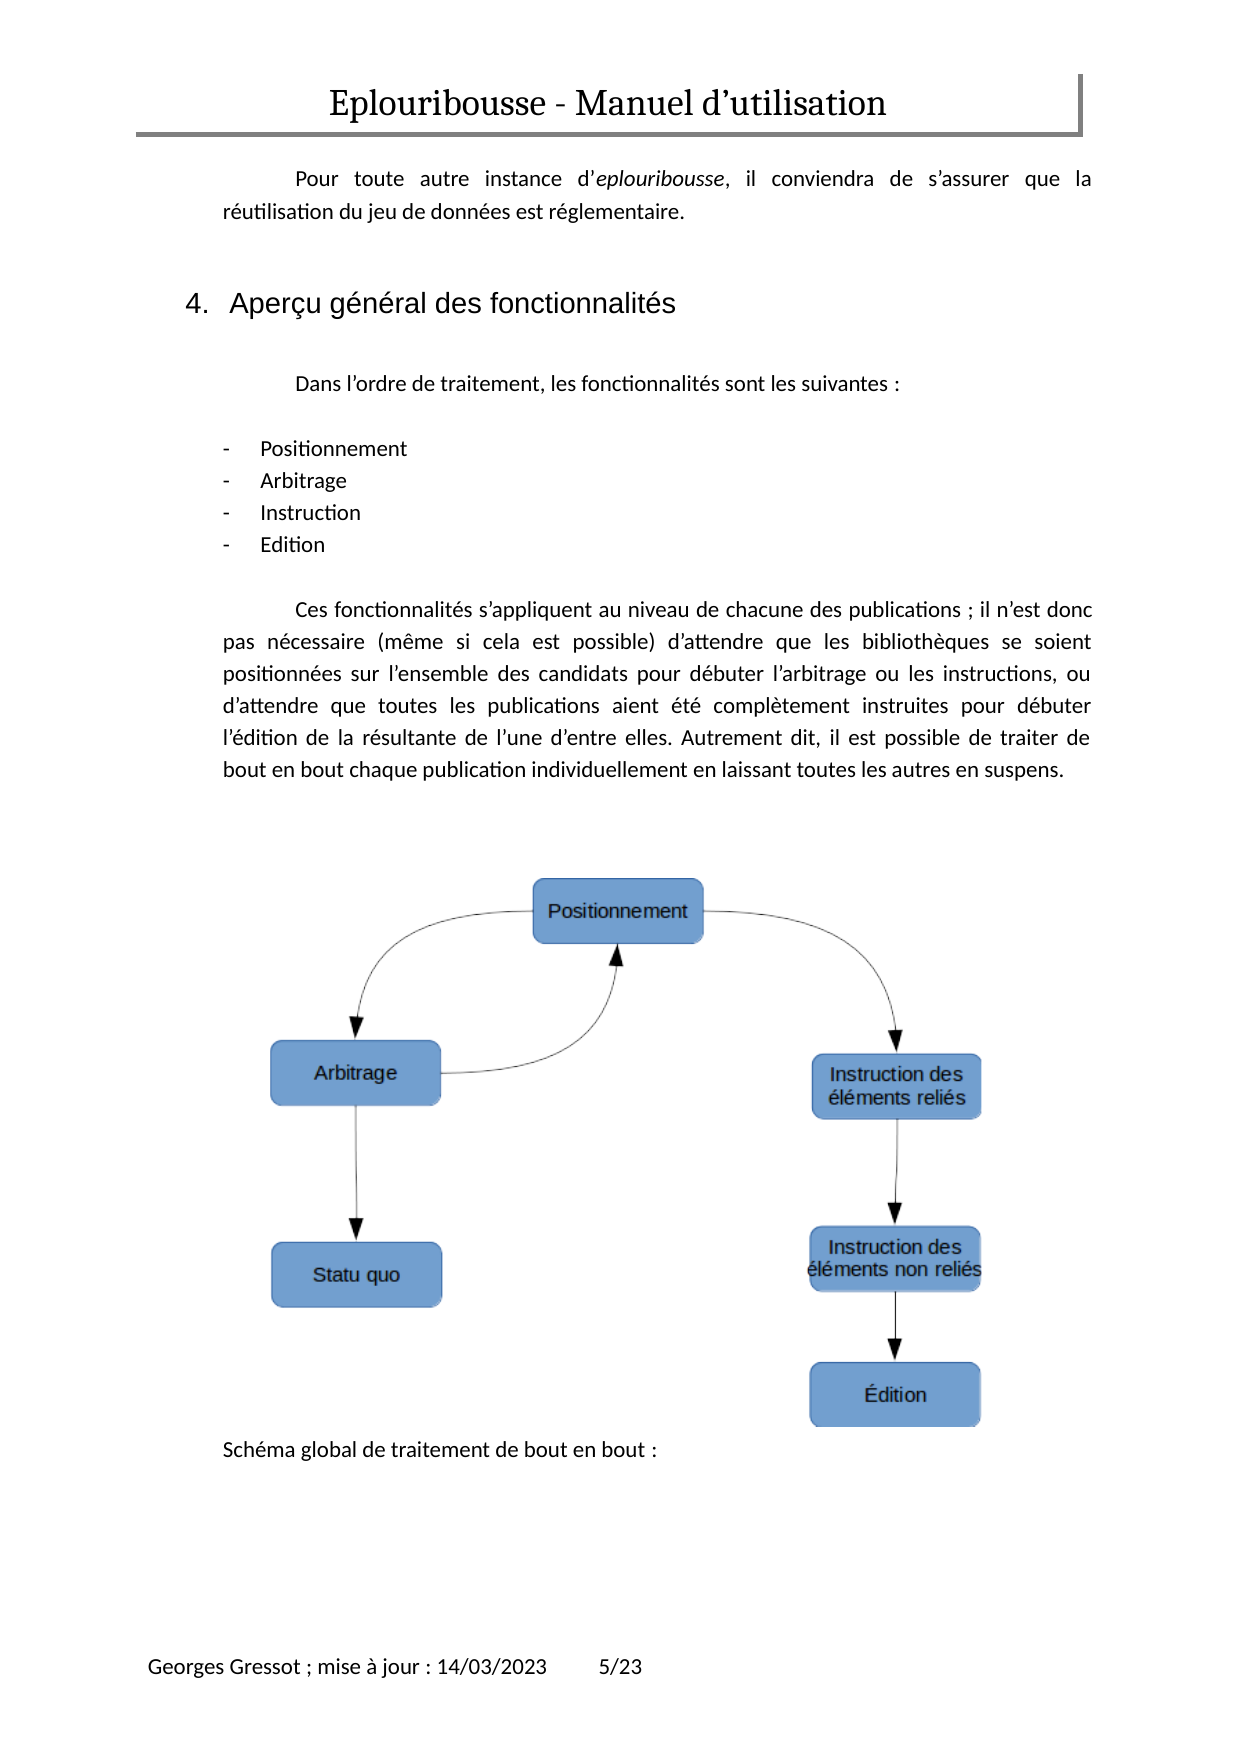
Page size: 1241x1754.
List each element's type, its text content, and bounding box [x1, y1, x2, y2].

list Ces fonctionnalités s’appliquent au niveau de chacune des publications ; il n’est donc pas nécessaire (même si cela est possible) d’attendre que les bibliothèques se soient positionnées sur l’ensemble des candidats pour débuter l’arbitrage ou les instructions, ou d’attendre que toutes les publications aient été complètement instruites pour débuter l’édition de la résultante de l’une d’entre elles. Autrement dit, il est possible de traiter de bout en bout chaque publication individuellement en laissant toutes les autres en suspens. [223, 595, 1093, 784]
list Arbitrage [223, 466, 1093, 494]
list Dans l’ordre de traitement, les fonctionnalités sont les suivantes : [223, 369, 1093, 397]
picture [270, 878, 982, 1427]
subtitle Aperçu général des fonctionnalités [185, 286, 1093, 320]
list Schéma global de traitement de bout en bout : [223, 852, 1093, 1463]
list Positionnement [223, 434, 1093, 462]
list Edition [223, 530, 1093, 558]
list Instruction [223, 498, 1093, 526]
list Pour toute autre instance d’eplouribousse, il conviendra de s’assurer que la réutilisation du jeu de données est réglementaire. [223, 164, 1093, 225]
